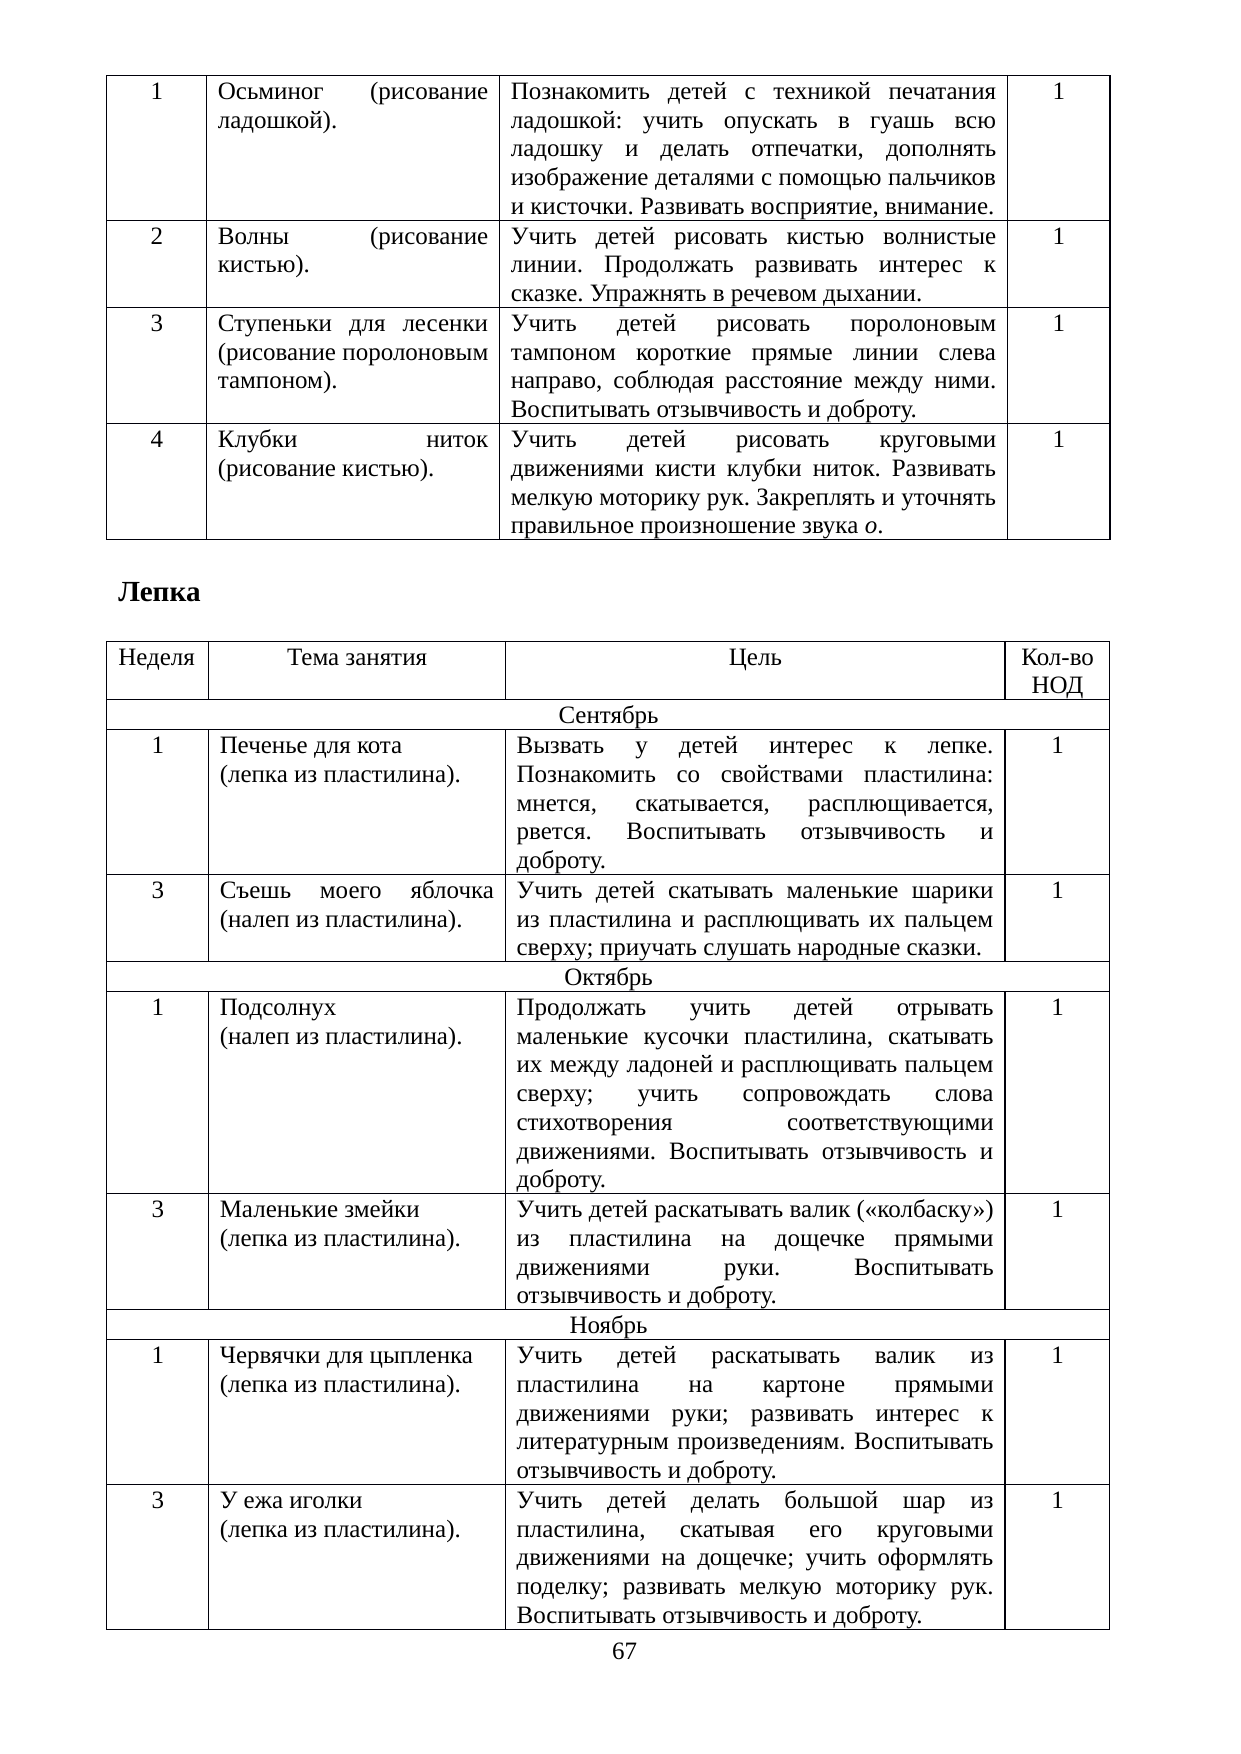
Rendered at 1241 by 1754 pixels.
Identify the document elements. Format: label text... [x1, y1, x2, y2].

table_cell 1 [107, 730, 208, 874]
table_cell 1 [1006, 730, 1109, 874]
text Лепка [118, 574, 1122, 607]
table_cell Волны (рисование кистью). [207, 221, 499, 307]
table_cell Червячки для цыпленка (лепка из пластилина). [209, 1340, 505, 1484]
table_cell 1 [1008, 308, 1109, 423]
table_cell Осьминог (рисование ладошкой). [207, 76, 499, 220]
table_cell 1 [1006, 1485, 1109, 1629]
table_cell 1 [107, 76, 206, 220]
table_cell 1 [1008, 76, 1109, 220]
table_header Цель [506, 642, 1004, 699]
table_cell 3 [107, 1485, 208, 1629]
table_cell Клубки ниток (рисование кистью). [207, 424, 499, 539]
table_cell Познакомить детей с техникой печатания ладошкой: учить опускать в гуашь всю ладошку и делать отпечатки, дополнять изображение деталями с помощью пальчиков и кисточки. Развивать восприятие, внимание. [500, 76, 1007, 220]
table_cell Учить детей рисовать круговыми движениями кисти клубки ниток. Развивать мелкую моторику рук. Закреплять и уточнять правильное произношение звука о. [500, 424, 1007, 539]
table_cell Учить детей рисовать поролоновым тампоном короткие прямые линии слева направо, соблюдая расстояние между ними. Воспитывать отзывчивость и доброту. [500, 308, 1007, 423]
table_cell Сентябрь [107, 700, 1109, 729]
table_cell 4 [107, 424, 206, 539]
table_cell Октябрь [107, 962, 1109, 991]
table_cell 1 [1006, 1340, 1109, 1484]
table_cell Учить детей раскатывать валик из пластилина на картоне прямыми движениями руки; развивать интерес к литературным произведениям. Воспитывать отзывчивость и доброту. [506, 1340, 1004, 1484]
table_cell 3 [107, 1194, 208, 1309]
table_cell Учить детей скатывать маленькие шарики из пластилина и расплющивать их пальцем сверху; приучать слушать народные сказки. [506, 875, 1004, 961]
table_cell 1 [1008, 221, 1109, 307]
table_cell Учить детей раскатывать валик («колбаску») из пластилина на дощечке прямыми движениями руки. Воспитывать отзывчивость и доброту. [506, 1194, 1004, 1309]
table_cell У ежа иголки (лепка из пластилина). [209, 1485, 505, 1629]
table_cell Ноябрь [107, 1310, 1109, 1339]
table_header Неделя [107, 642, 208, 699]
table_header Тема занятия [209, 642, 505, 699]
table_cell Продолжать учить детей отрывать маленькие кусочки пластилина, скатывать их между ладоней и расплющивать пальцем сверху; учить сопровождать слова стихотворения соответствующими движениями. Воспитывать отзывчивость и доброту. [506, 992, 1004, 1193]
table_cell Учить детей делать большой шар из пластилина, скатывая его круговыми движениями на дощечке; учить оформлять поделку; развивать мелкую моторику рук. Воспитывать отзывчивость и доброту. [506, 1485, 1004, 1629]
table_cell Учить детей рисовать кистью волнистые линии. Продолжать развивать интерес к сказке. Упражнять в речевом дыхании. [500, 221, 1007, 307]
table_cell Вызвать у детей интерес к лепке. Познакомить со свойствами пластилина: мнется, скатывается, расплющивается, рвется. Воспитывать отзывчивость и доброту. [506, 730, 1004, 874]
table_header Кол-во НОД [1006, 642, 1109, 699]
table_cell 1 [107, 1340, 208, 1484]
table_cell Печенье для кота (лепка из пластилина). [209, 730, 505, 874]
table_cell Съешь моего яблочка (налеп из пластилина). [209, 875, 505, 961]
table_cell 3 [107, 308, 206, 423]
table_cell 1 [1006, 992, 1109, 1193]
table_cell 3 [107, 875, 208, 961]
table_cell 1 [1008, 424, 1109, 539]
table_cell 1 [1006, 875, 1109, 961]
table_cell Ступеньки для лесенки (рисование поролоновым тампоном). [207, 308, 499, 423]
table_cell 2 [107, 221, 206, 307]
table_cell 1 [1006, 1194, 1109, 1309]
table_cell 1 [107, 992, 208, 1193]
table_cell Маленькие змейки (лепка из пластилина). [209, 1194, 505, 1309]
table_cell Подсолнух (налеп из пластилина). [209, 992, 505, 1193]
